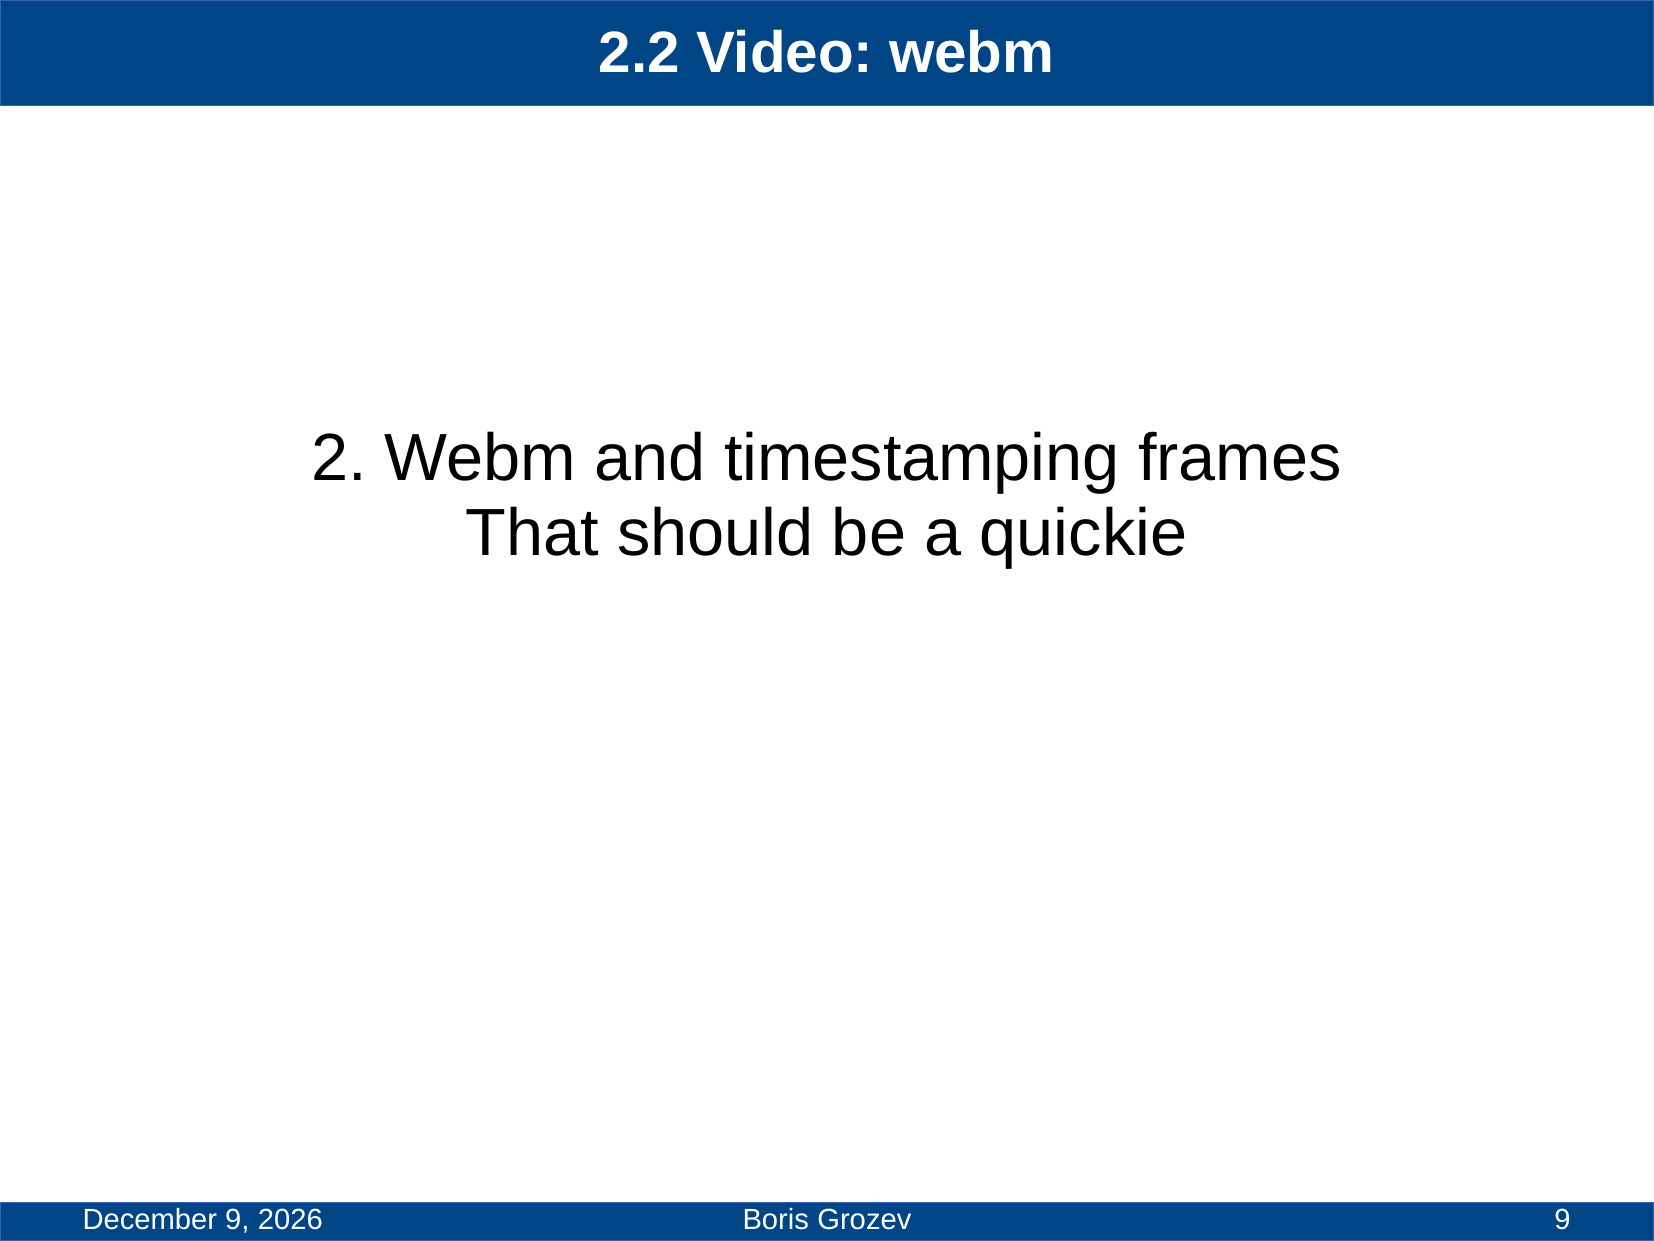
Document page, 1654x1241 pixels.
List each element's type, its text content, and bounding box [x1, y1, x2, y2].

title 2.2 Video: webm [0, 0, 1654, 106]
subtitle 2. Webm and timestamping frames That should be a quickie [82, 135, 1571, 855]
